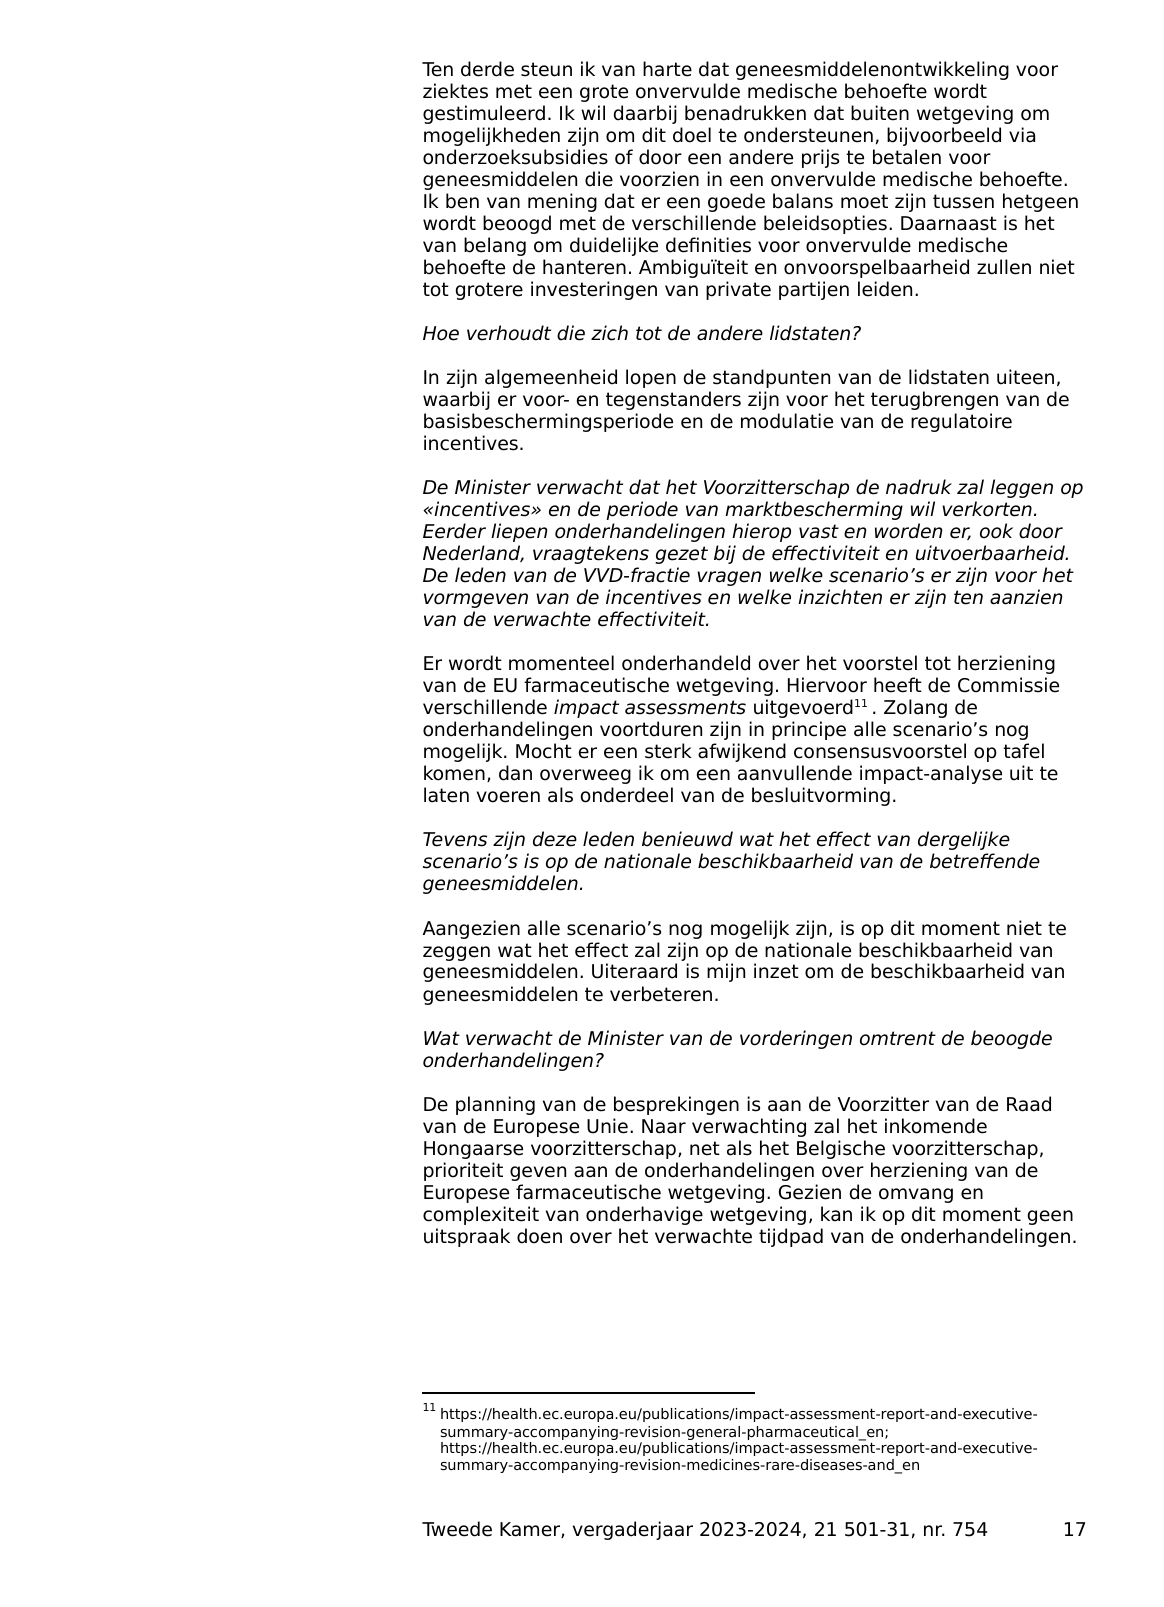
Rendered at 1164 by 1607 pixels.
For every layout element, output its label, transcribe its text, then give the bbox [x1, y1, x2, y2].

text Tevens zijn deze leden benieuwd wat het effect van dergelijke scenario’s is op de nationale beschikbaarheid van de betreffende geneesmiddelen. [422, 829, 1087, 895]
text In zijn algemeenheid lopen de standpunten van de lidstaten uiteen, waarbij er voor- en tegenstanders zijn voor het terugbrengen van de basisbeschermingsperiode en de modulatie van de regulatoire incentives. [422, 367, 1087, 455]
text Wat verwacht de Minister van de vorderingen omtrent de beoogde onderhandelingen? [422, 1028, 1087, 1072]
text Er wordt momenteel onderhandeld over het voorstel tot herziening van de EU farmaceutische wetgeving. Hiervoor heeft de Commissie verschillende impact assessments uitgevoerd. Zolang de onderhandelingen voortduren zijn in principe alle scenario’s nog mogelijk. Mocht er een sterk afwijkend consensusvoorstel op tafel komen, dan overweeg ik om een aanvullende impact-analyse uit te laten voeren als onderdeel van de besluitvorming. [422, 653, 1087, 807]
text https://health.ec.europa.eu/publications/impact-assessment-report-and-executive-summary-accompanying-revision-general-pharmaceutical_en; https://health.ec.europa.eu/publications/impact-assessment-report-and-executive-summary-accompanying-revision-medicines-rare-diseases-and_en [422, 1402, 1087, 1474]
text Ten derde steun ik van harte dat geneesmiddelenontwikkeling voor ziektes met een grote onvervulde medische behoefte wordt gestimuleerd. Ik wil daarbij benadrukken dat buiten wetgeving om mogelijkheden zijn om dit doel te ondersteunen, bijvoorbeeld via onderzoeksubsidies of door een andere prijs te betalen voor geneesmiddelen die voorzien in een onvervulde medische behoefte. Ik ben van mening dat er een goede balans moet zijn tussen hetgeen wordt beoogd met de verschillende beleidsopties. Daarnaast is het van belang om duidelijke definities voor onvervulde medische behoefte de hanteren. Ambiguïteit en onvoorspelbaarheid zullen niet tot grotere investeringen van private partijen leiden. [422, 59, 1087, 301]
text De Minister verwacht dat het Voorzitterschap de nadruk zal leggen op «incentives» en de periode van marktbescherming wil verkorten. Eerder liepen onderhandelingen hierop vast en worden er, ook door Nederland, vraagtekens gezet bij de effectiviteit en uitvoerbaarheid. De leden van de VVD-fractie vragen welke scenario’s er zijn voor het vormgeven van de incentives en welke inzichten er zijn ten aanzien van de verwachte effectiviteit. [422, 477, 1087, 631]
text De planning van de besprekingen is aan de Voorzitter van de Raad van de Europese Unie. Naar verwachting zal het inkomende Hongaarse voorzitterschap, net als het Belgische voorzitterschap, prioriteit geven aan de onderhandelingen over herziening van de Europese farmaceutische wetgeving. Gezien de omvang en complexiteit van onderhavige wetgeving, kan ik op dit moment geen uitspraak doen over het verwachte tijdpad van de onderhandelingen. [422, 1094, 1087, 1248]
text Aangezien alle scenario’s nog mogelijk zijn, is op dit moment niet te zeggen wat het effect zal zijn op de nationale beschikbaarheid van geneesmiddelen. Uiteraard is mijn inzet om de beschikbaarheid van geneesmiddelen te verbeteren. [422, 917, 1087, 1005]
text Hoe verhoudt die zich tot de andere lidstaten? [422, 323, 1087, 345]
